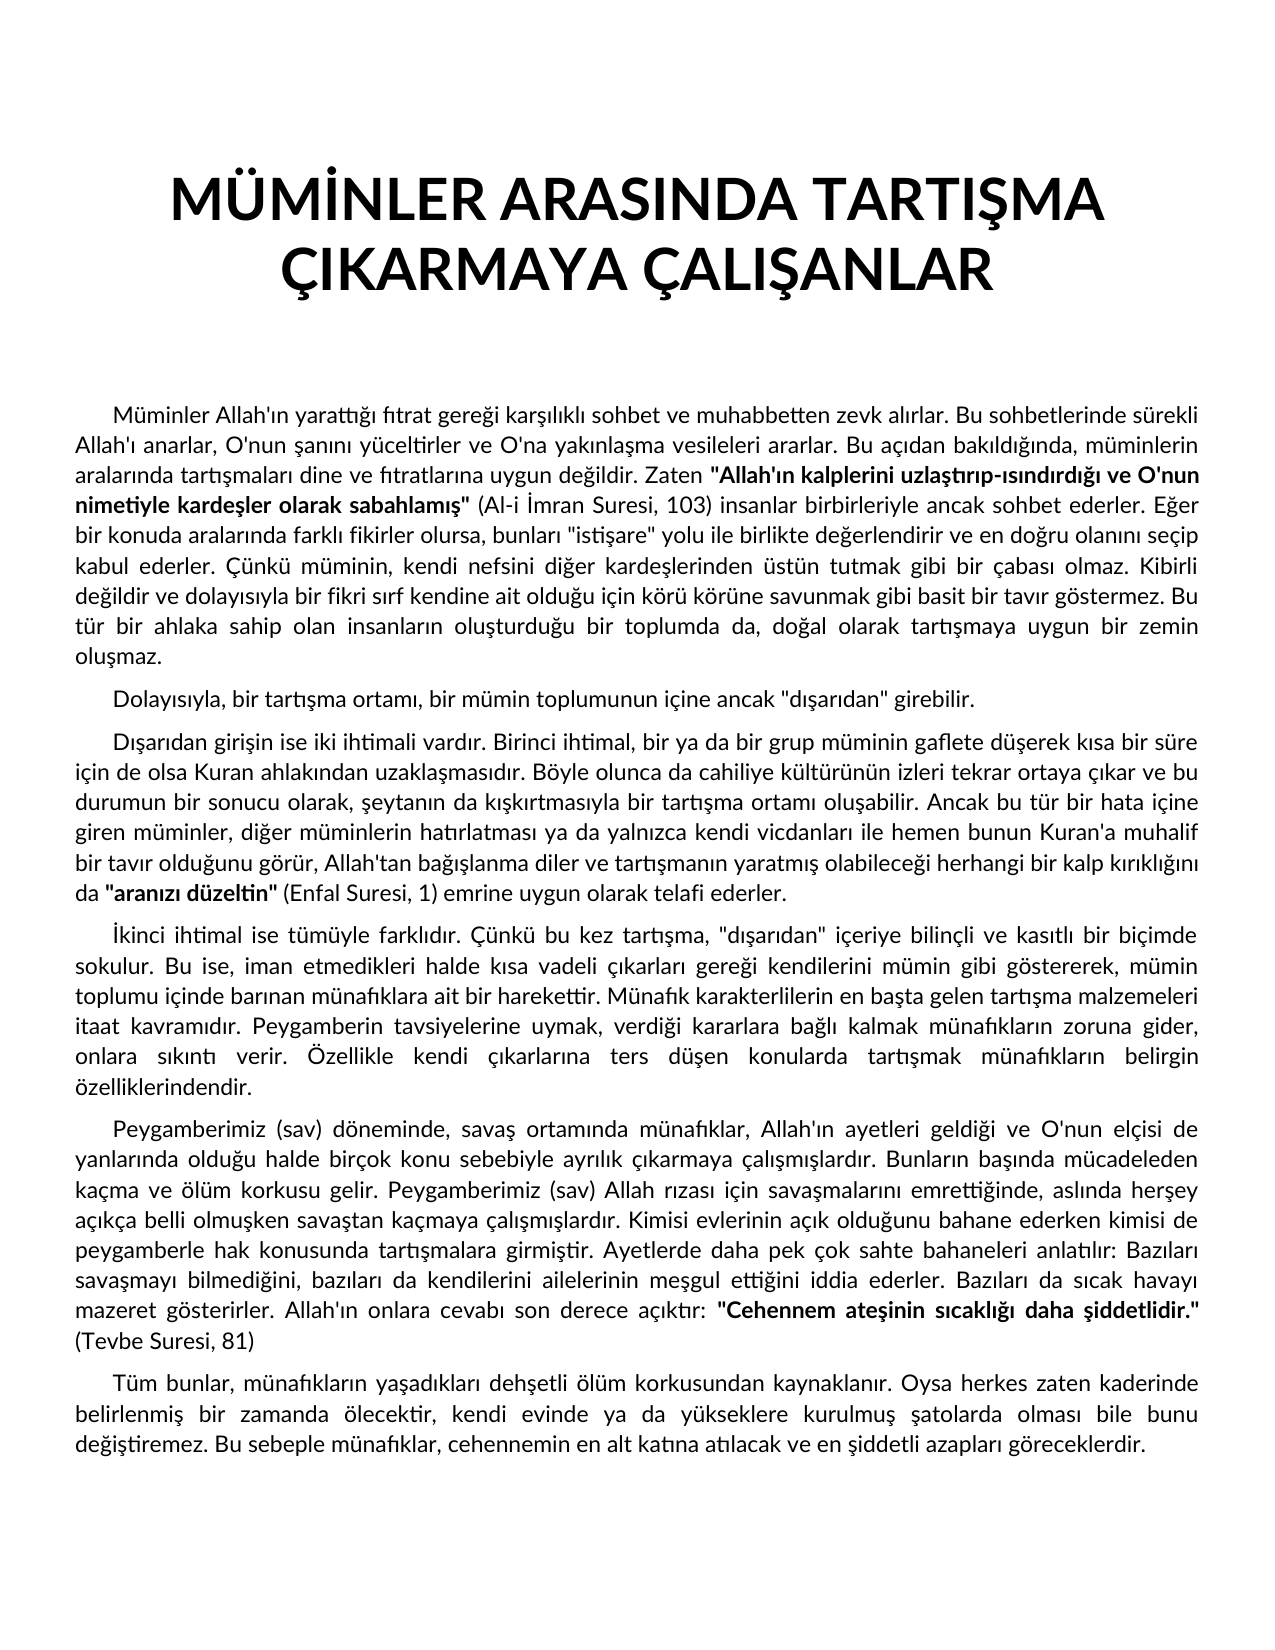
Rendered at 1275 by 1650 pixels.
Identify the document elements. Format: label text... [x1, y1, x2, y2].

text Dolayısıyla, bir tartışma ortamı, bir mümin toplumunun içine ancak "dışarıdan" girebilir. [75, 685, 1200, 712]
subtitle MÜMİNLER ARASINDA TARTIŞMA ÇIKARMAYA ÇALIŞANLAR [75, 162, 1200, 302]
text Dışarıdan girişin ise iki ihtimali vardır. Birinci ihtimal, bir ya da bir grup müminin gaflete düşerek kısa bir süre için de olsa Kuran ahlakından uzaklaşmasıdır. Böyle olunca da cahiliye kültürünün izleri tekrar ortaya çıkar ve bu durumun bir sonucu olarak, şeytanın da kışkırtmasıyla bir tartışma ortamı oluşabilir. Ancak bu tür bir hata içine giren müminler, diğer müminlerin hatırlatması ya da yalnızca kendi vicdanları ile hemen bunun Kuran'a muhalif bir tavır olduğunu görür, Allah'tan bağışlanma diler ve tartışmanın yaratmış olabileceği herhangi bir kalp kırıklığını da "aranızı düzeltin" (Enfal Suresi, 1) emrine uygun olarak telafi ederler. [75, 727, 1200, 906]
text İkinci ihtimal ise tümüyle farklıdır. Çünkü bu kez tartışma, "dışarıdan" içeriye bilinçli ve kasıtlı bir biçimde sokulur. Bu ise, iman etmedikleri halde kısa vadeli çıkarları gereği kendilerini mümin gibi göstererek, mümin toplumu içinde barınan münafıklara ait bir harekettir. Münafık karakterlilerin en başta gelen tartışma malzemeleri itaat kavramıdır. Peygamberin tavsiyelerine uymak, verdiği kararlara bağlı kalmak münafıkların zoruna gider, onlara sıkıntı verir. Özellikle kendi çıkarlarına ters düşen konularda tartışmak münafıkların belirgin özelliklerindendir. [75, 921, 1200, 1100]
text Tüm bunlar, münafıkların yaşadıkları dehşetli ölüm korkusundan kaynaklanır. Oysa herkes zaten kaderinde belirlenmiş bir zamanda ölecektir, kendi evinde ya da yükseklere kurulmuş şatolarda olması bile bunu değiştiremez. Bu sebeple münafıklar, cehennemin en alt katına atılacak ve en şiddetli azapları göreceklerdir. [75, 1369, 1200, 1457]
text Peygamberimiz (sav) döneminde, savaş ortamında münafıklar, Allah'ın ayetleri geldiği ve O'nun elçisi de yanlarında olduğu halde birçok konu sebebiyle ayrılık çıkarmaya çalışmışlardır. Bunların başında mücadeleden kaçma ve ölüm korkusu gelir. Peygamberimiz (sav) Allah rızası için savaşmalarını emrettiğinde, aslında herşey açıkça belli olmuşken savaştan kaçmaya çalışmışlardır. Kimisi evlerinin açık olduğunu bahane ederken kimisi de peygamberle hak konusunda tartışmalara girmiştir. Ayetlerde daha pek çok sahte bahaneleri anlatılır: Bazıları savaşmayı bilmediğini, bazıları da kendilerini ailelerinin meşgul ettiğini iddia ederler. Bazıları da sıcak havayı mazeret gösterirler. Allah'ın onlara cevabı son derece açıktır: "Cehennem ateşinin sıcaklığı daha şiddetlidir." (Tevbe Suresi, 81) [75, 1115, 1200, 1354]
text Müminler Allah'ın yarattığı fıtrat gereği karşılıklı sohbet ve muhabbetten zevk alırlar. Bu sohbetlerinde sürekli Allah'ı anarlar, O'nun şanını yüceltirler ve O'na yakınlaşma vesileleri ararlar. Bu açıdan bakıldığında, müminlerin aralarında tartışmaları dine ve fıtratlarına uygun değildir. Zaten "Allah'ın kalplerini uzlaştırıp-ısındırdığı ve O'nun nimetiyle kardeşler olarak sabahlamış" (Al-i İmran Suresi, 103) insanlar birbirleriyle ancak sohbet ederler. Eğer bir konuda aralarında farklı fikirler olursa, bunları "istişare" yolu ile birlikte değerlendirir ve en doğru olanını seçip kabul ederler. Çünkü müminin, kendi nefsini diğer kardeşlerinden üstün tutmak gibi bir çabası olmaz. Kibirli değildir ve dolayısıyla bir fikri sırf kendine ait olduğu için körü körüne savunmak gibi basit bir tavır göstermez. Bu tür bir ahlaka sahip olan insanların oluşturduğu bir toplumda da, doğal olarak tartışmaya uygun bir zemin oluşmaz. [75, 400, 1200, 669]
